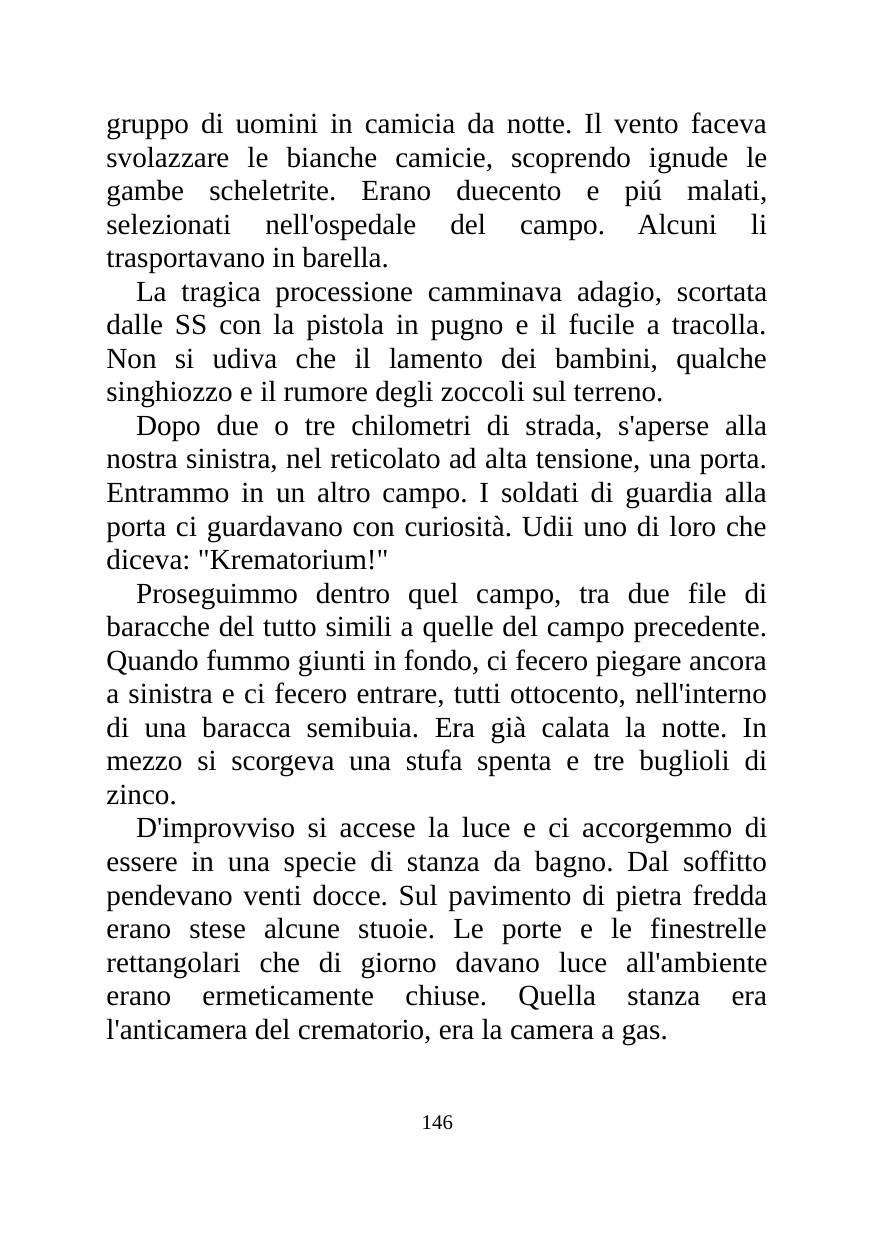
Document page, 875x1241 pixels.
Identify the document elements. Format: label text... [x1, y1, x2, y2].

text Dopo due o tre chilometri di strada, s'aperse alla nostra sinistra, nel reticolato ad alta tensione, una porta. Entrammo in un altro campo. I soldati di guardia alla porta ci guardavano con curiosità. Udii uno di loro che diceva: "Krematorium!" [106, 408, 768, 576]
text gruppo di uomini in camicia da notte. Il vento faceva svolazzare le bianche camicie, scoprendo ignude le gambe scheletrite. Erano duecento e piú malati, selezionati nell'ospedale del campo. Alcuni li trasportavano in barella. [106, 106, 768, 274]
text La tragica processione camminava adagio, scortata dalle SS con la pistola in pugno e il fucile a tracolla. Non si udiva che il lamento dei bambini, qualche singhiozzo e il rumore degli zoccoli sul terreno. [106, 274, 768, 408]
text D'improvviso si accese la luce e ci accorgemmo di essere in una specie di stanza da bagno. Dal soffitto pendevano venti docce. Sul pavimento di pietra fredda erano stese alcune stuoie. Le porte e le finestrelle rettangolari che di giorno davano luce all'ambiente erano ermeticamente chiuse. Quella stanza era l'anticamera del crematorio, era la camera a gas. [106, 811, 768, 1045]
text Proseguimmo dentro quel campo, tra due file di baracche del tutto simili a quelle del campo precedente. Quando fummo giunti in fondo, ci fecero piegare ancora a sinistra e ci fecero entrare, tutti ottocento, nell'interno di una baracca semibuia. Era già calata la notte. In mezzo si scorgeva una stufa spenta e tre buglioli di zinco. [106, 576, 768, 811]
